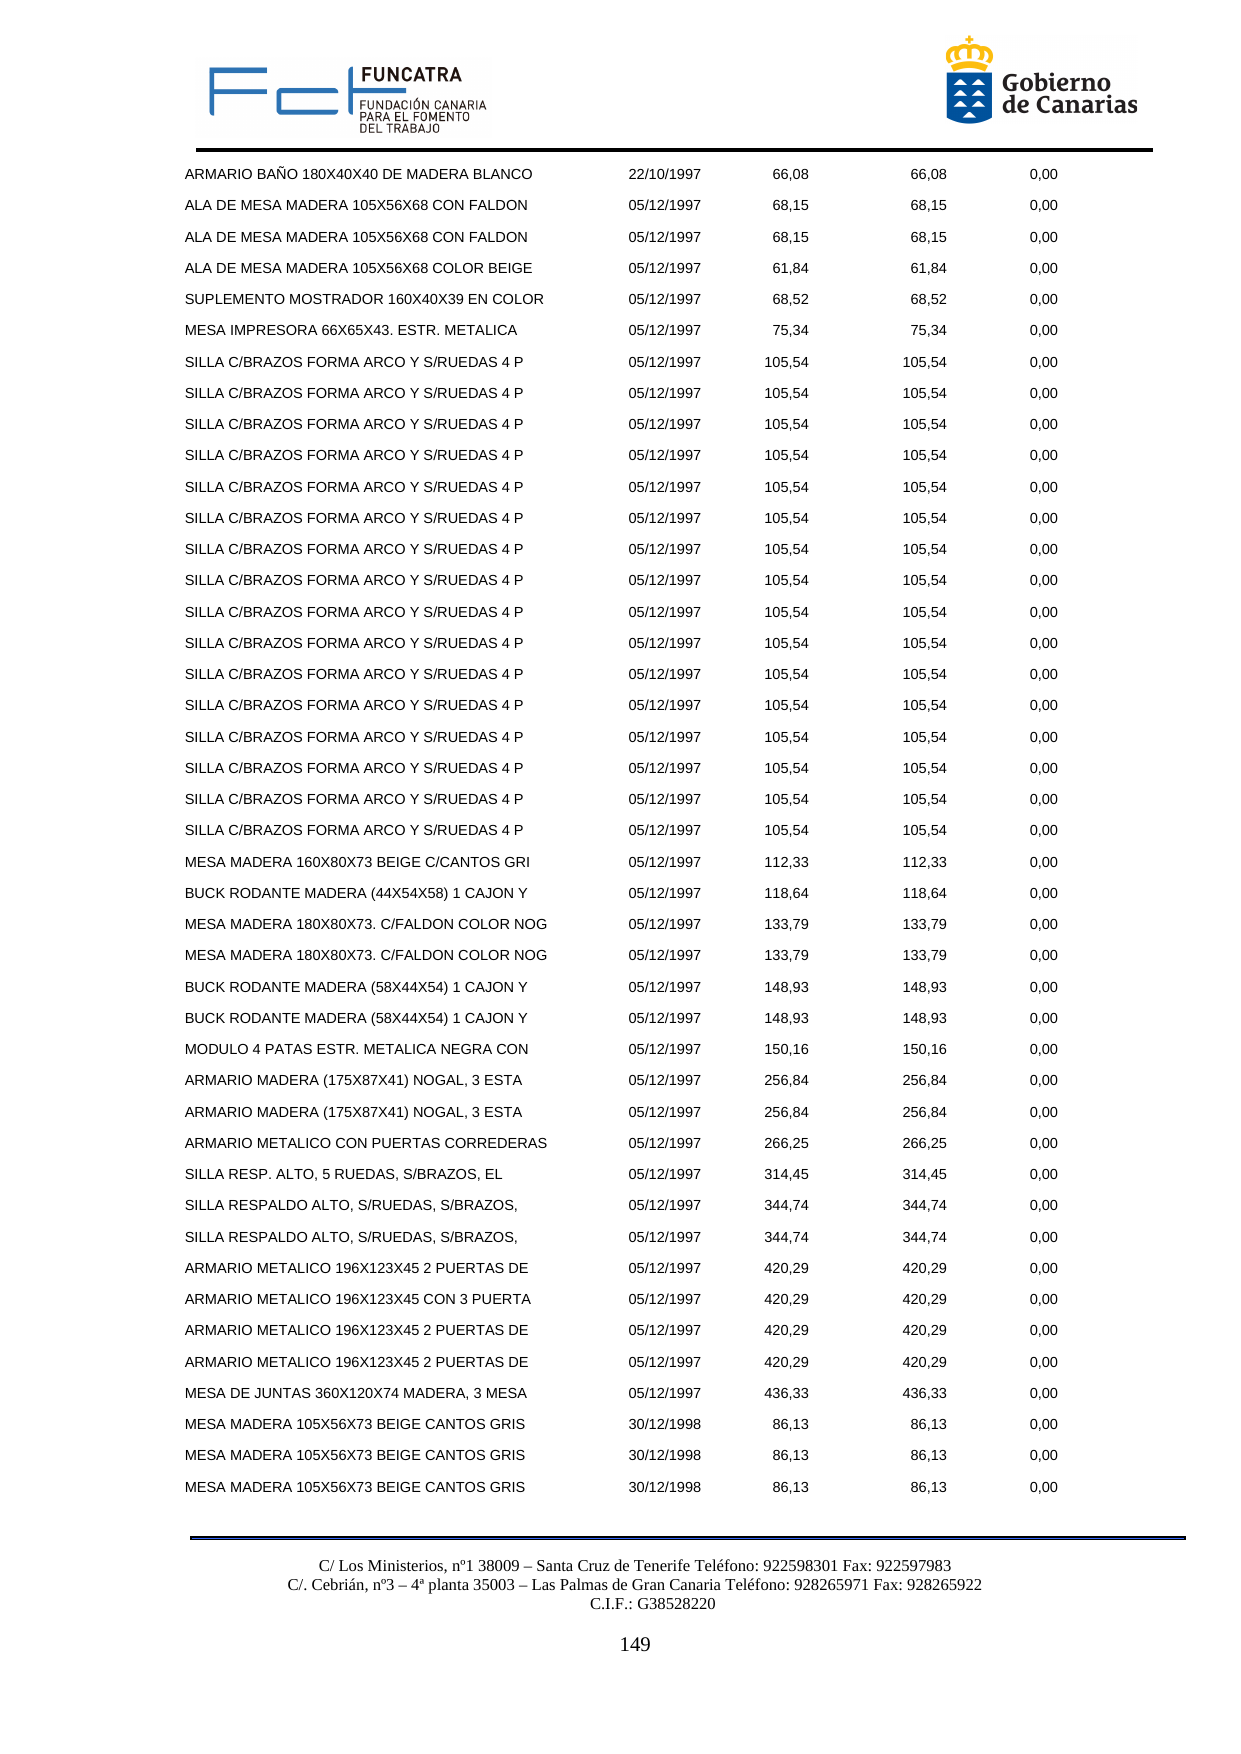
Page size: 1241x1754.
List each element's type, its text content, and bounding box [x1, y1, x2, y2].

table_cell ARMARIO METALICO 196X123X45 2 PUERTAS DE [177, 1346, 590, 1377]
table_cell 05/12/1997 [590, 940, 708, 971]
table_cell BUCK RODANTE MADERA (58X44X54) 1 CAJON Y [177, 1003, 590, 1034]
table_cell 61,84 [816, 253, 954, 284]
table_cell 105,54 [709, 346, 816, 377]
table_cell 0,00 [954, 596, 1065, 627]
table_cell 105,54 [816, 534, 954, 565]
table_cell 420,29 [816, 1253, 954, 1284]
table_cell 05/12/1997 [590, 190, 708, 221]
table_cell 344,74 [709, 1221, 816, 1252]
table_cell 105,54 [709, 690, 816, 721]
table_cell 0,00 [954, 159, 1065, 190]
table_cell 05/12/1997 [590, 1315, 708, 1346]
table_cell MESA MADERA 105X56X73 BEIGE CANTOS GRIS [177, 1409, 590, 1440]
table_cell 75,34 [816, 315, 954, 346]
table_cell 420,29 [709, 1346, 816, 1377]
table_cell ARMARIO METALICO 196X123X45 2 PUERTAS DE [177, 1315, 590, 1346]
table_cell 05/12/1997 [590, 503, 708, 534]
table_cell 05/12/1997 [590, 846, 708, 877]
table_cell MESA MADERA 105X56X73 BEIGE CANTOS GRIS [177, 1471, 590, 1502]
table_cell ARMARIO METALICO 196X123X45 2 PUERTAS DE [177, 1253, 590, 1284]
table_cell ARMARIO METALICO 196X123X45 CON 3 PUERTA [177, 1284, 590, 1315]
table_cell MESA IMPRESORA 66X65X43. ESTR. METALICA [177, 315, 590, 346]
table_cell 105,54 [816, 628, 954, 659]
table_cell 133,79 [816, 940, 954, 971]
table_cell 420,29 [816, 1315, 954, 1346]
table_cell MESA DE JUNTAS 360X120X74 MADERA, 3 MESA [177, 1378, 590, 1409]
table_cell 68,15 [816, 221, 954, 252]
table_cell SILLA C/BRAZOS FORMA ARCO Y S/RUEDAS 4 P [177, 784, 590, 815]
table_cell 05/12/1997 [590, 1034, 708, 1065]
table_cell 0,00 [954, 1159, 1065, 1190]
table_cell 256,84 [816, 1096, 954, 1127]
table_cell 436,33 [709, 1378, 816, 1409]
table_cell 61,84 [709, 253, 816, 284]
table_cell 05/12/1997 [590, 1159, 708, 1190]
table_cell 112,33 [816, 846, 954, 877]
table_cell MESA MADERA 180X80X73. C/FALDON COLOR NOG [177, 909, 590, 940]
table_cell ARMARIO MADERA (175X87X41) NOGAL, 3 ESTA [177, 1096, 590, 1127]
table_cell 0,00 [954, 1221, 1065, 1252]
table_cell 68,52 [816, 284, 954, 315]
table_cell 105,54 [709, 565, 816, 596]
table_cell 68,15 [709, 190, 816, 221]
table_cell 133,79 [709, 940, 816, 971]
table_cell 105,54 [816, 753, 954, 784]
table_cell 105,54 [816, 815, 954, 846]
table_cell 0,00 [954, 503, 1065, 534]
table_cell ALA DE MESA MADERA 105X56X68 CON FALDON [177, 190, 590, 221]
table_cell 0,00 [954, 346, 1065, 377]
table_cell MESA MADERA 160X80X73 BEIGE C/CANTOS GRI [177, 846, 590, 877]
table_cell SILLA C/BRAZOS FORMA ARCO Y S/RUEDAS 4 P [177, 346, 590, 377]
table_cell 05/12/1997 [590, 909, 708, 940]
table_cell 05/12/1997 [590, 690, 708, 721]
table_cell 05/12/1997 [590, 628, 708, 659]
table_cell 0,00 [954, 1190, 1065, 1221]
table_cell ARMARIO BAÑO 180X40X40 DE MADERA BLANCO [177, 159, 590, 190]
table_cell 105,54 [709, 409, 816, 440]
table_cell 0,00 [954, 1253, 1065, 1284]
table_cell 0,00 [954, 190, 1065, 221]
table_cell 148,93 [816, 1003, 954, 1034]
table_cell 148,93 [816, 971, 954, 1002]
table_cell 05/12/1997 [590, 1065, 708, 1096]
table_cell 0,00 [954, 690, 1065, 721]
table_cell 86,13 [709, 1471, 816, 1502]
table_cell 0,00 [954, 440, 1065, 471]
table_cell 05/12/1997 [590, 659, 708, 690]
table_cell 105,54 [709, 815, 816, 846]
table_cell 0,00 [954, 659, 1065, 690]
table_cell 266,25 [816, 1128, 954, 1159]
table_cell SILLA C/BRAZOS FORMA ARCO Y S/RUEDAS 4 P [177, 659, 590, 690]
table_cell SILLA RESP. ALTO, 5 RUEDAS, S/BRAZOS, EL [177, 1159, 590, 1190]
table_cell 0,00 [954, 784, 1065, 815]
table_cell MESA MADERA 105X56X73 BEIGE CANTOS GRIS [177, 1440, 590, 1471]
table_cell 118,64 [816, 878, 954, 909]
table_cell 0,00 [954, 846, 1065, 877]
table_cell SILLA C/BRAZOS FORMA ARCO Y S/RUEDAS 4 P [177, 378, 590, 409]
table_cell 22/10/1997 [590, 159, 708, 190]
table_cell SILLA C/BRAZOS FORMA ARCO Y S/RUEDAS 4 P [177, 565, 590, 596]
table_cell 314,45 [709, 1159, 816, 1190]
picture [195, 57, 492, 138]
table_cell 05/12/1997 [590, 753, 708, 784]
table_cell 0,00 [954, 909, 1065, 940]
table_cell 86,13 [816, 1409, 954, 1440]
table_cell 105,54 [709, 471, 816, 502]
table_cell 05/12/1997 [590, 721, 708, 752]
table_cell SILLA C/BRAZOS FORMA ARCO Y S/RUEDAS 4 P [177, 440, 590, 471]
table_cell 68,15 [816, 190, 954, 221]
table_cell 105,54 [816, 440, 954, 471]
table_cell 112,33 [709, 846, 816, 877]
table_cell 66,08 [709, 159, 816, 190]
table_cell 105,54 [816, 503, 954, 534]
table_cell 150,16 [709, 1034, 816, 1065]
table_cell 105,54 [709, 440, 816, 471]
table_cell 05/12/1997 [590, 471, 708, 502]
table_cell 0,00 [954, 1003, 1065, 1034]
table_cell 05/12/1997 [590, 971, 708, 1002]
table_cell 0,00 [954, 1065, 1065, 1096]
table_cell 05/12/1997 [590, 596, 708, 627]
table_cell 105,54 [709, 659, 816, 690]
table_cell ARMARIO METALICO CON PUERTAS CORREDERAS [177, 1128, 590, 1159]
table_cell 0,00 [954, 815, 1065, 846]
table_cell 0,00 [954, 1346, 1065, 1377]
table_cell 0,00 [954, 1471, 1065, 1502]
table_cell 68,52 [709, 284, 816, 315]
table_cell 105,54 [816, 409, 954, 440]
table_cell 05/12/1997 [590, 1221, 708, 1252]
table_cell 105,54 [816, 565, 954, 596]
table_cell SILLA C/BRAZOS FORMA ARCO Y S/RUEDAS 4 P [177, 815, 590, 846]
table_cell 86,13 [709, 1409, 816, 1440]
table_cell 105,54 [709, 596, 816, 627]
table_cell MESA MADERA 180X80X73. C/FALDON COLOR NOG [177, 940, 590, 971]
table_cell 0,00 [954, 1034, 1065, 1065]
table_cell SILLA C/BRAZOS FORMA ARCO Y S/RUEDAS 4 P [177, 628, 590, 659]
table_cell 148,93 [709, 1003, 816, 1034]
table_cell 0,00 [954, 1096, 1065, 1127]
table_cell 0,00 [954, 1128, 1065, 1159]
table_cell 344,74 [816, 1221, 954, 1252]
table_cell SILLA C/BRAZOS FORMA ARCO Y S/RUEDAS 4 P [177, 471, 590, 502]
table_cell 256,84 [816, 1065, 954, 1096]
table_cell 105,54 [709, 534, 816, 565]
table_cell 105,54 [709, 721, 816, 752]
table_cell BUCK RODANTE MADERA (44X54X58) 1 CAJON Y [177, 878, 590, 909]
table_cell SILLA C/BRAZOS FORMA ARCO Y S/RUEDAS 4 P [177, 690, 590, 721]
table_cell 148,93 [709, 971, 816, 1002]
table_cell 420,29 [709, 1253, 816, 1284]
table_cell 05/12/1997 [590, 815, 708, 846]
table_cell 420,29 [816, 1284, 954, 1315]
table_cell 0,00 [954, 628, 1065, 659]
table_cell 86,13 [816, 1471, 954, 1502]
table_cell 0,00 [954, 1409, 1065, 1440]
table_cell 05/12/1997 [590, 1003, 708, 1034]
table_cell ALA DE MESA MADERA 105X56X68 COLOR BEIGE [177, 253, 590, 284]
table_cell 0,00 [954, 1440, 1065, 1471]
table_cell 105,54 [816, 784, 954, 815]
table_cell 05/12/1997 [590, 1128, 708, 1159]
table_cell 05/12/1997 [590, 534, 708, 565]
table_cell 05/12/1997 [590, 346, 708, 377]
table_cell 0,00 [954, 1315, 1065, 1346]
table_cell BUCK RODANTE MADERA (58X44X54) 1 CAJON Y [177, 971, 590, 1002]
table_cell 05/12/1997 [590, 1378, 708, 1409]
table_cell 0,00 [954, 378, 1065, 409]
table_cell 0,00 [954, 565, 1065, 596]
table_cell 05/12/1997 [590, 1190, 708, 1221]
table_cell 05/12/1997 [590, 1284, 708, 1315]
table_cell 256,84 [709, 1096, 816, 1127]
table_cell 133,79 [816, 909, 954, 940]
table_cell 105,54 [816, 346, 954, 377]
table_cell 0,00 [954, 284, 1065, 315]
table_cell ARMARIO MADERA (175X87X41) NOGAL, 3 ESTA [177, 1065, 590, 1096]
table_cell 0,00 [954, 409, 1065, 440]
table_cell SILLA C/BRAZOS FORMA ARCO Y S/RUEDAS 4 P [177, 753, 590, 784]
table_cell 0,00 [954, 1284, 1065, 1315]
table_cell 75,34 [709, 315, 816, 346]
table_cell 150,16 [816, 1034, 954, 1065]
table_cell 0,00 [954, 940, 1065, 971]
table_cell 05/12/1997 [590, 253, 708, 284]
table_cell 86,13 [816, 1440, 954, 1471]
table_cell 05/12/1997 [590, 878, 708, 909]
table_cell 105,54 [816, 690, 954, 721]
table_cell 420,29 [816, 1346, 954, 1377]
table_cell 105,54 [709, 753, 816, 784]
table_cell SILLA RESPALDO ALTO, S/RUEDAS, S/BRAZOS, [177, 1221, 590, 1252]
table_cell 05/12/1997 [590, 784, 708, 815]
picture [945, 35, 1138, 124]
table_cell 05/12/1997 [590, 315, 708, 346]
table_cell 266,25 [709, 1128, 816, 1159]
table_cell 105,54 [816, 721, 954, 752]
table_cell SUPLEMENTO MOSTRADOR 160X40X39 EN COLOR [177, 284, 590, 315]
table_cell 05/12/1997 [590, 565, 708, 596]
table_cell 0,00 [954, 1378, 1065, 1409]
table_cell 05/12/1997 [590, 1096, 708, 1127]
table_cell 0,00 [954, 721, 1065, 752]
table_cell 105,54 [709, 503, 816, 534]
table_cell 05/12/1997 [590, 221, 708, 252]
table_cell SILLA C/BRAZOS FORMA ARCO Y S/RUEDAS 4 P [177, 409, 590, 440]
table_cell 0,00 [954, 253, 1065, 284]
table_cell 68,15 [709, 221, 816, 252]
table_cell SILLA C/BRAZOS FORMA ARCO Y S/RUEDAS 4 P [177, 721, 590, 752]
table_cell 314,45 [816, 1159, 954, 1190]
table_cell 05/12/1997 [590, 409, 708, 440]
table_cell 05/12/1997 [590, 1346, 708, 1377]
table_cell 05/12/1997 [590, 284, 708, 315]
table_cell 0,00 [954, 753, 1065, 784]
table_cell 05/12/1997 [590, 440, 708, 471]
table_cell 105,54 [816, 378, 954, 409]
table_cell 420,29 [709, 1315, 816, 1346]
table_cell 105,54 [816, 659, 954, 690]
table_cell 0,00 [954, 315, 1065, 346]
table_cell 05/12/1997 [590, 378, 708, 409]
table_cell 30/12/1998 [590, 1471, 708, 1502]
table_cell 105,54 [709, 378, 816, 409]
table_cell SILLA C/BRAZOS FORMA ARCO Y S/RUEDAS 4 P [177, 534, 590, 565]
table_cell 0,00 [954, 878, 1065, 909]
table_cell MODULO 4 PATAS ESTR. METALICA NEGRA CON [177, 1034, 590, 1065]
table_cell 30/12/1998 [590, 1440, 708, 1471]
table_cell 05/12/1997 [590, 1253, 708, 1284]
table_cell 0,00 [954, 971, 1065, 1002]
table_cell SILLA RESPALDO ALTO, S/RUEDAS, S/BRAZOS, [177, 1190, 590, 1221]
table_cell 0,00 [954, 534, 1065, 565]
table_cell 86,13 [709, 1440, 816, 1471]
table_cell 0,00 [954, 471, 1065, 502]
table_cell 118,64 [709, 878, 816, 909]
table_cell 0,00 [954, 221, 1065, 252]
table_cell SILLA C/BRAZOS FORMA ARCO Y S/RUEDAS 4 P [177, 596, 590, 627]
table_cell 256,84 [709, 1065, 816, 1096]
table_cell 133,79 [709, 909, 816, 940]
table_cell 105,54 [816, 471, 954, 502]
table_cell 344,74 [816, 1190, 954, 1221]
table_cell 66,08 [816, 159, 954, 190]
table_cell 105,54 [709, 784, 816, 815]
table_cell ALA DE MESA MADERA 105X56X68 CON FALDON [177, 221, 590, 252]
table_cell 420,29 [709, 1284, 816, 1315]
table_cell 30/12/1998 [590, 1409, 708, 1440]
table_cell SILLA C/BRAZOS FORMA ARCO Y S/RUEDAS 4 P [177, 503, 590, 534]
table_cell 105,54 [709, 628, 816, 659]
table_cell 436,33 [816, 1378, 954, 1409]
table_cell 344,74 [709, 1190, 816, 1221]
table_cell 105,54 [816, 596, 954, 627]
